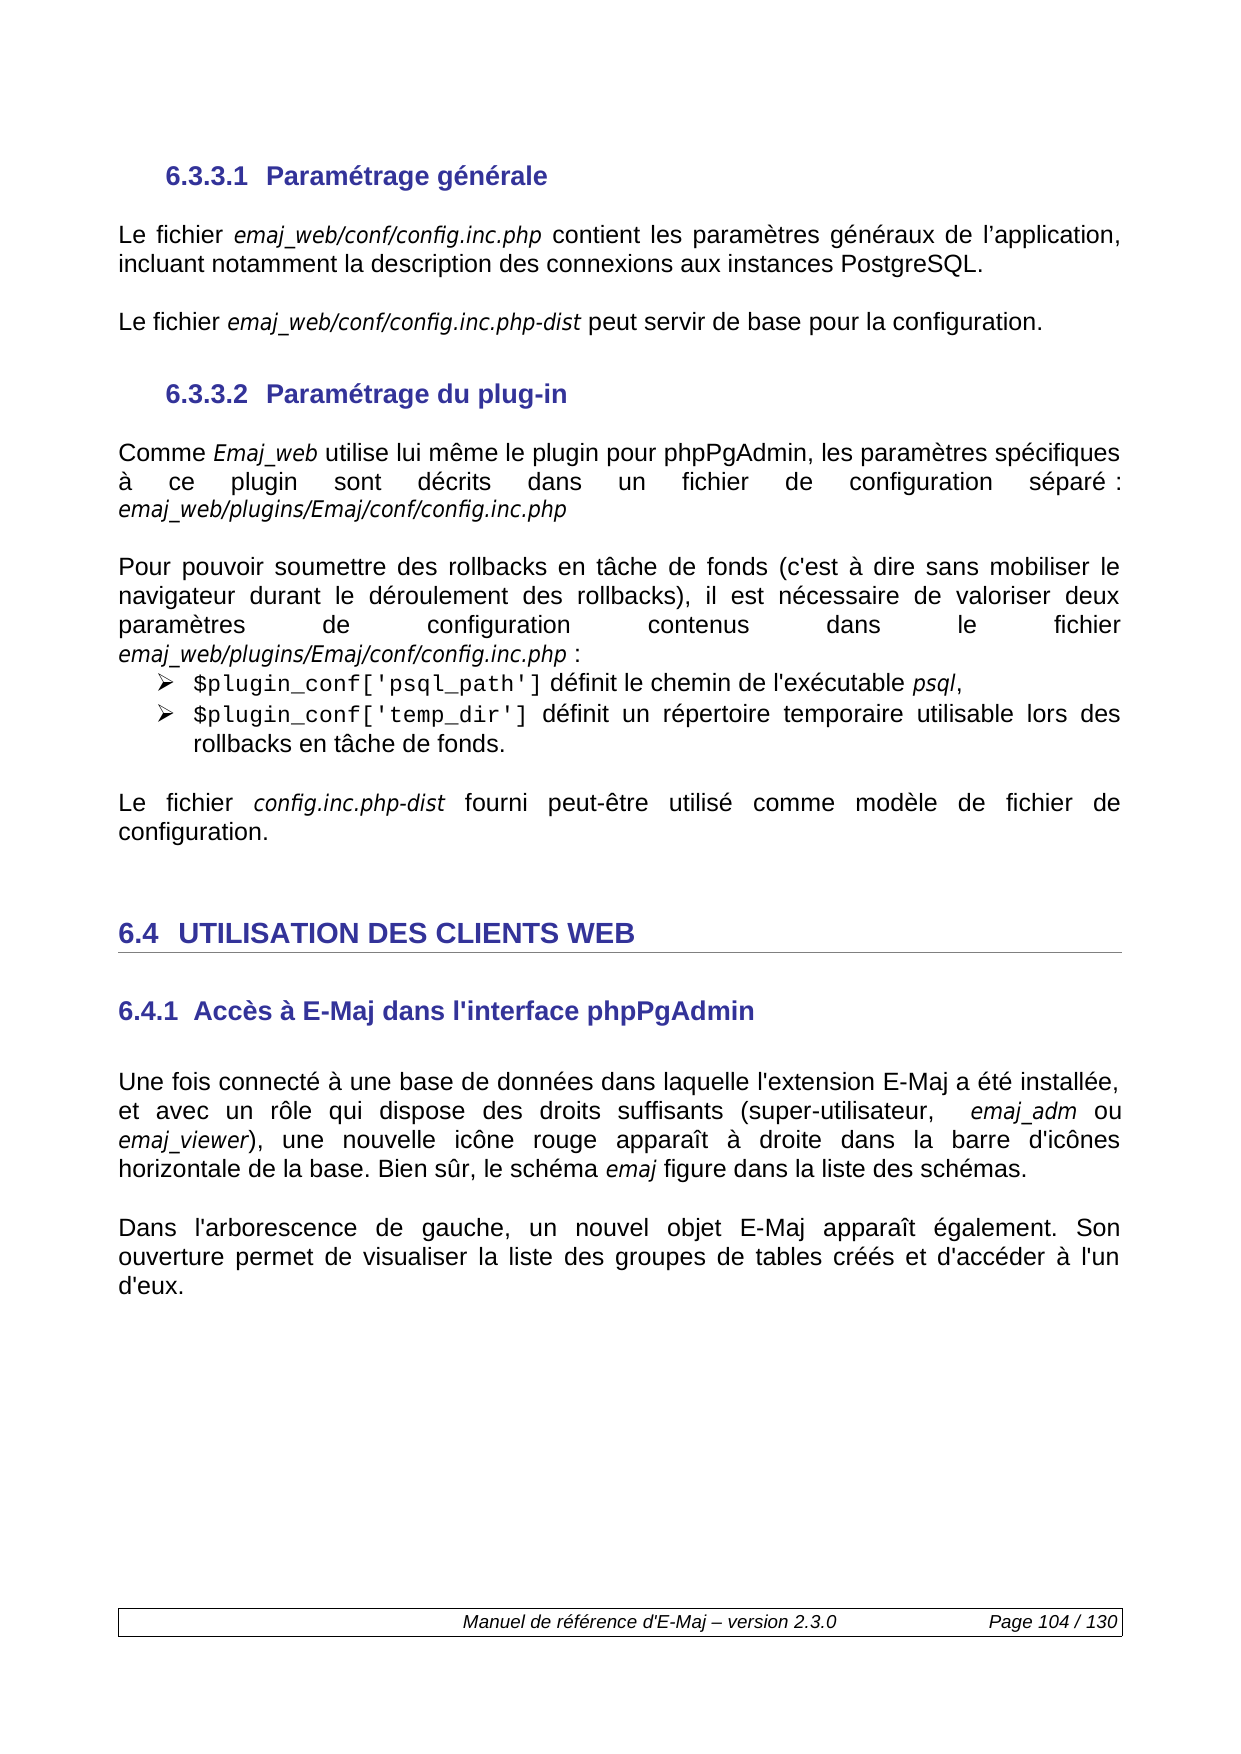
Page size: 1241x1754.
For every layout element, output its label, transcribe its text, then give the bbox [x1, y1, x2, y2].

text Pour pouvoir soumettre des rollbacks en tâche de fonds (c'est à dire sans mobiliser le navigateur durant le déroulement des rollbacks), il est nécessaire de valoriser deux paramètres de configuration contenus dans le fichier emaj_web/plugins/Emaj/conf/config.inc.php : [118, 552, 1122, 668]
subtitle Utilisation des clients web [118, 916, 1122, 952]
subtitle Paramétrage du plug-in [165, 378, 1122, 409]
text Une fois connecté à une base de données dans laquelle l'extension E-Maj a été installée, et avec un rôle qui dispose des droits suffisants (super-utilisateur, emaj_adm ou emaj_viewer), une nouvelle icône rouge apparaît à droite dans la barre d'icônes horizontale de la base. Bien sûr, le schéma emaj figure dans la liste des schémas. [118, 1067, 1122, 1183]
text Le fichier emaj_web/conf/config.inc.php-dist peut servir de base pour la configuration. [118, 307, 1122, 336]
text Dans l'arborescence de gauche, un nouvel objet E-Maj apparaît également. Son ouverture permet de visualiser la liste des groupes de tables créés et d'accéder à l'un d'eux. [118, 1212, 1122, 1299]
text Comme Emaj_web utilise lui même le plugin pour phpPgAdmin, les paramètres spécifiques à ce plugin sont décrits dans un fichier de configuration séparé : emaj_web/plugins/Emaj/conf/config.inc.php [118, 438, 1122, 523]
text Le fichier emaj_web/conf/config.inc.php contient les paramètres généraux de l’application, incluant notamment la description des connexions aux instances PostgreSQL. [118, 220, 1122, 278]
list $plugin_conf['psql_path'] définit le chemin de l'exécutable psql, [156, 668, 1122, 699]
list $plugin_conf['temp_dir'] définit un répertoire temporaire utilisable lors des rollbacks en tâche de fonds. [156, 699, 1122, 758]
subtitle Paramétrage générale [165, 160, 1122, 191]
subtitle Accès à E-Maj dans l'interface phpPgAdmin [118, 994, 1122, 1026]
list Le fichier config.inc.php-dist fourni peut-être utilisé comme modèle de fichier de configuration. [118, 787, 1122, 846]
